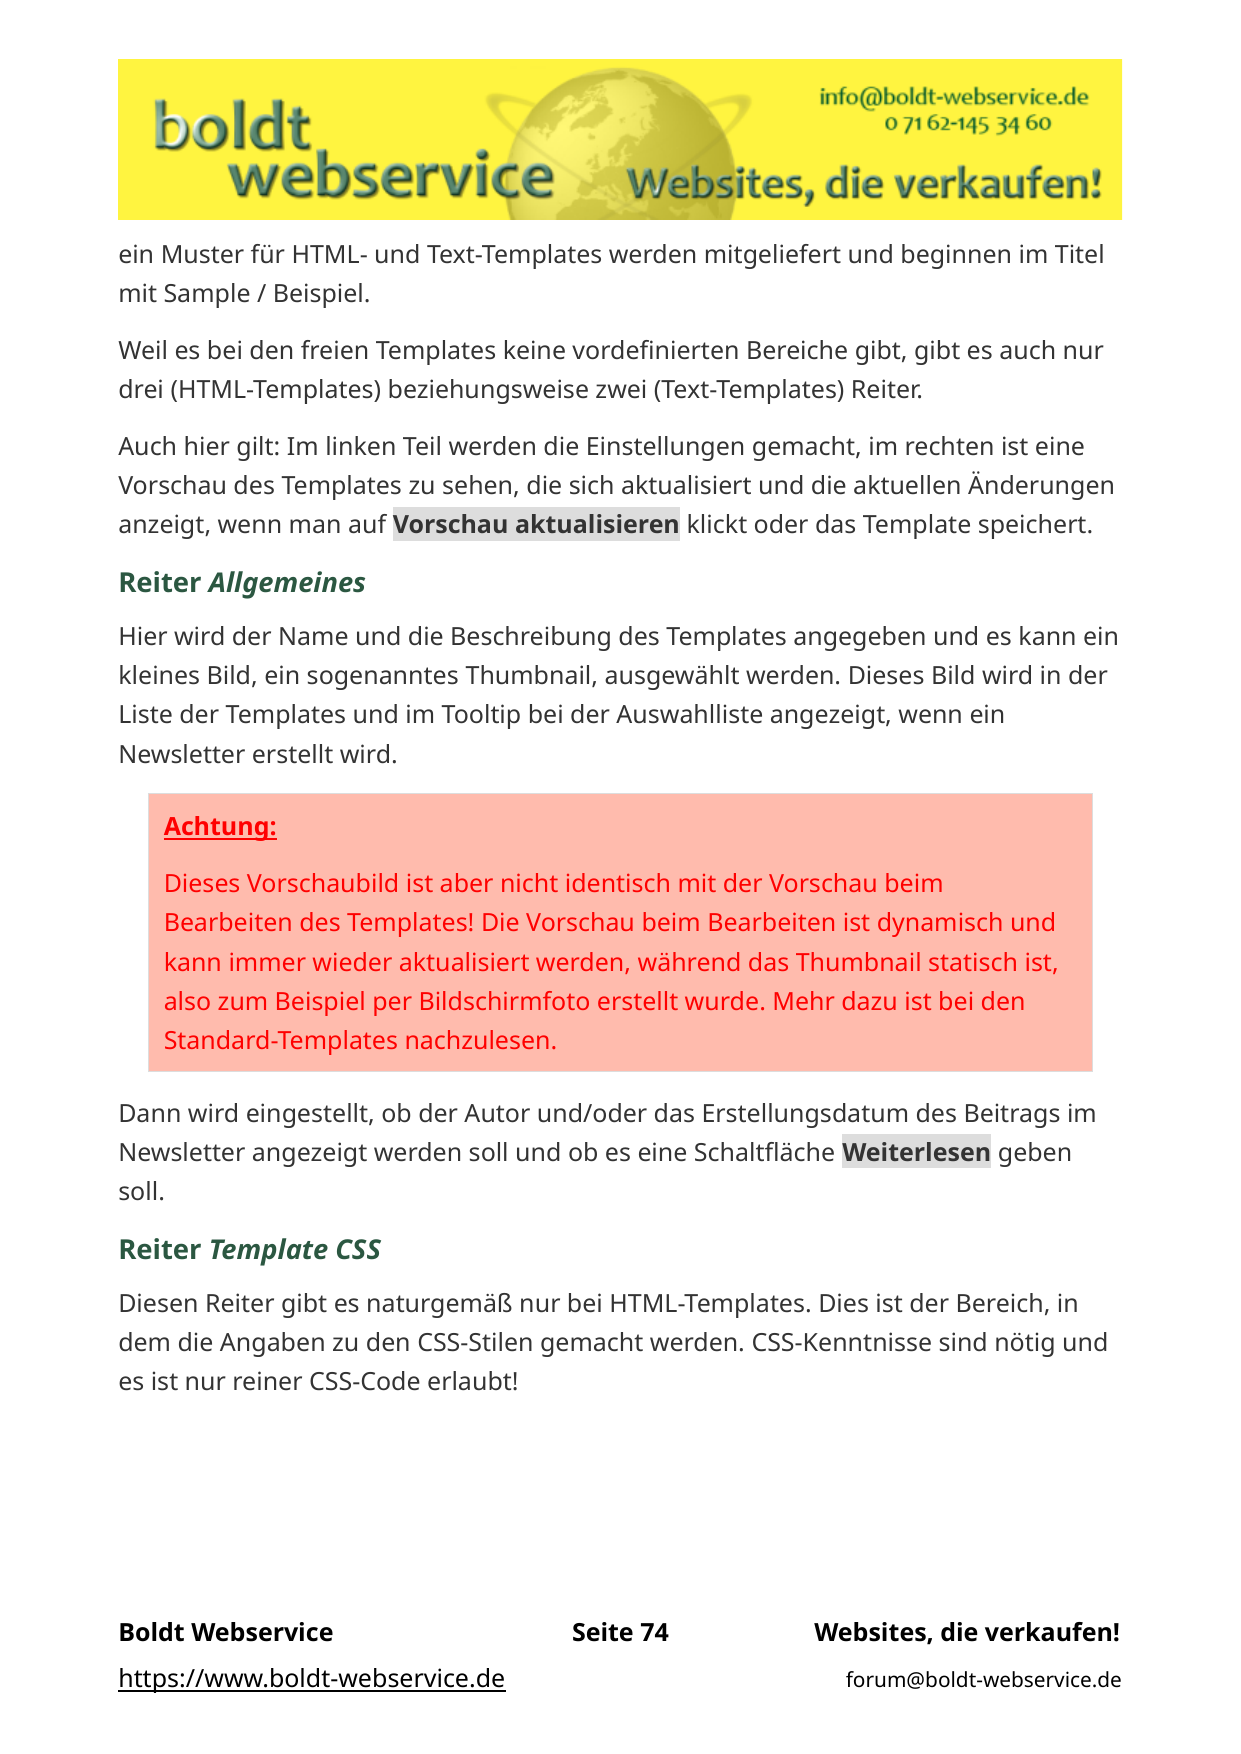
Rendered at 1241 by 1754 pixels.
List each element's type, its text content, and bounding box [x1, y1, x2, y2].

subtitle Reiter Allgemeines [118, 563, 1122, 601]
text Dann wird eingestellt, ob der Autor und/oder das Erstellungsdatum des Beitrags im Newsletter angezeigt werden soll und ob es eine Schaltfläche Weiterlesen geben soll. [118, 1095, 1122, 1208]
text Weil es bei den freien Templates keine vordefinierten Bereiche gibt, gibt es auch nur drei (HTML-Templates) beziehungsweise zwei (Text-Templates) Reiter. [118, 332, 1122, 406]
text ein Muster für HTML- und Text-Templates werden mitgeliefert und beginnen im Titel mit Sample / Beispiel. [118, 236, 1122, 309]
text Auch hier gilt: Im linken Teil werden die Einstellungen gemacht, im rechten ist eine Vorschau des Templates zu sehen, die sich aktualisiert und die aktuellen Änderungen anzeigt, wenn man auf Vorschau aktualisieren klickt oder das Template speichert. [118, 428, 1122, 541]
text Hier wird der Name und die Beschreibung des Templates angegeben und es kann ein kleines Bild, ein sogenanntes Thumbnail, ausgewählt werden. Dieses Bild wird in der Liste der Templates und im Tooltip bei der Auswahlliste angezeigt, wenn ein Newsletter erstellt wird. [118, 619, 1122, 770]
text Achtung: [149, 794, 1092, 843]
subtitle Reiter Template CSS [118, 1230, 1122, 1268]
picture [118, 59, 1123, 220]
text Dieses Vorschaubild ist aber nicht identisch mit der Vorschau beim Bearbeiten des Templates! Die Vorschau beim Bearbeiten ist dynamisch und kann immer wieder aktualisiert werden, während das Thumbnail statisch ist, also zum Beispiel per Bildschirmfoto erstellt wurde. Mehr dazu ist bei den Standard-Templates nachzulesen. [149, 850, 1092, 1071]
text Diesen Reiter gibt es naturgemäß nur bei HTML-Templates. Dies ist der Bereich, in dem die Angaben zu den CSS-Stilen gemacht werden. CSS-Kenntnisse sind nötig und es ist nur reiner CSS-Code erlaubt! [118, 1286, 1122, 1398]
